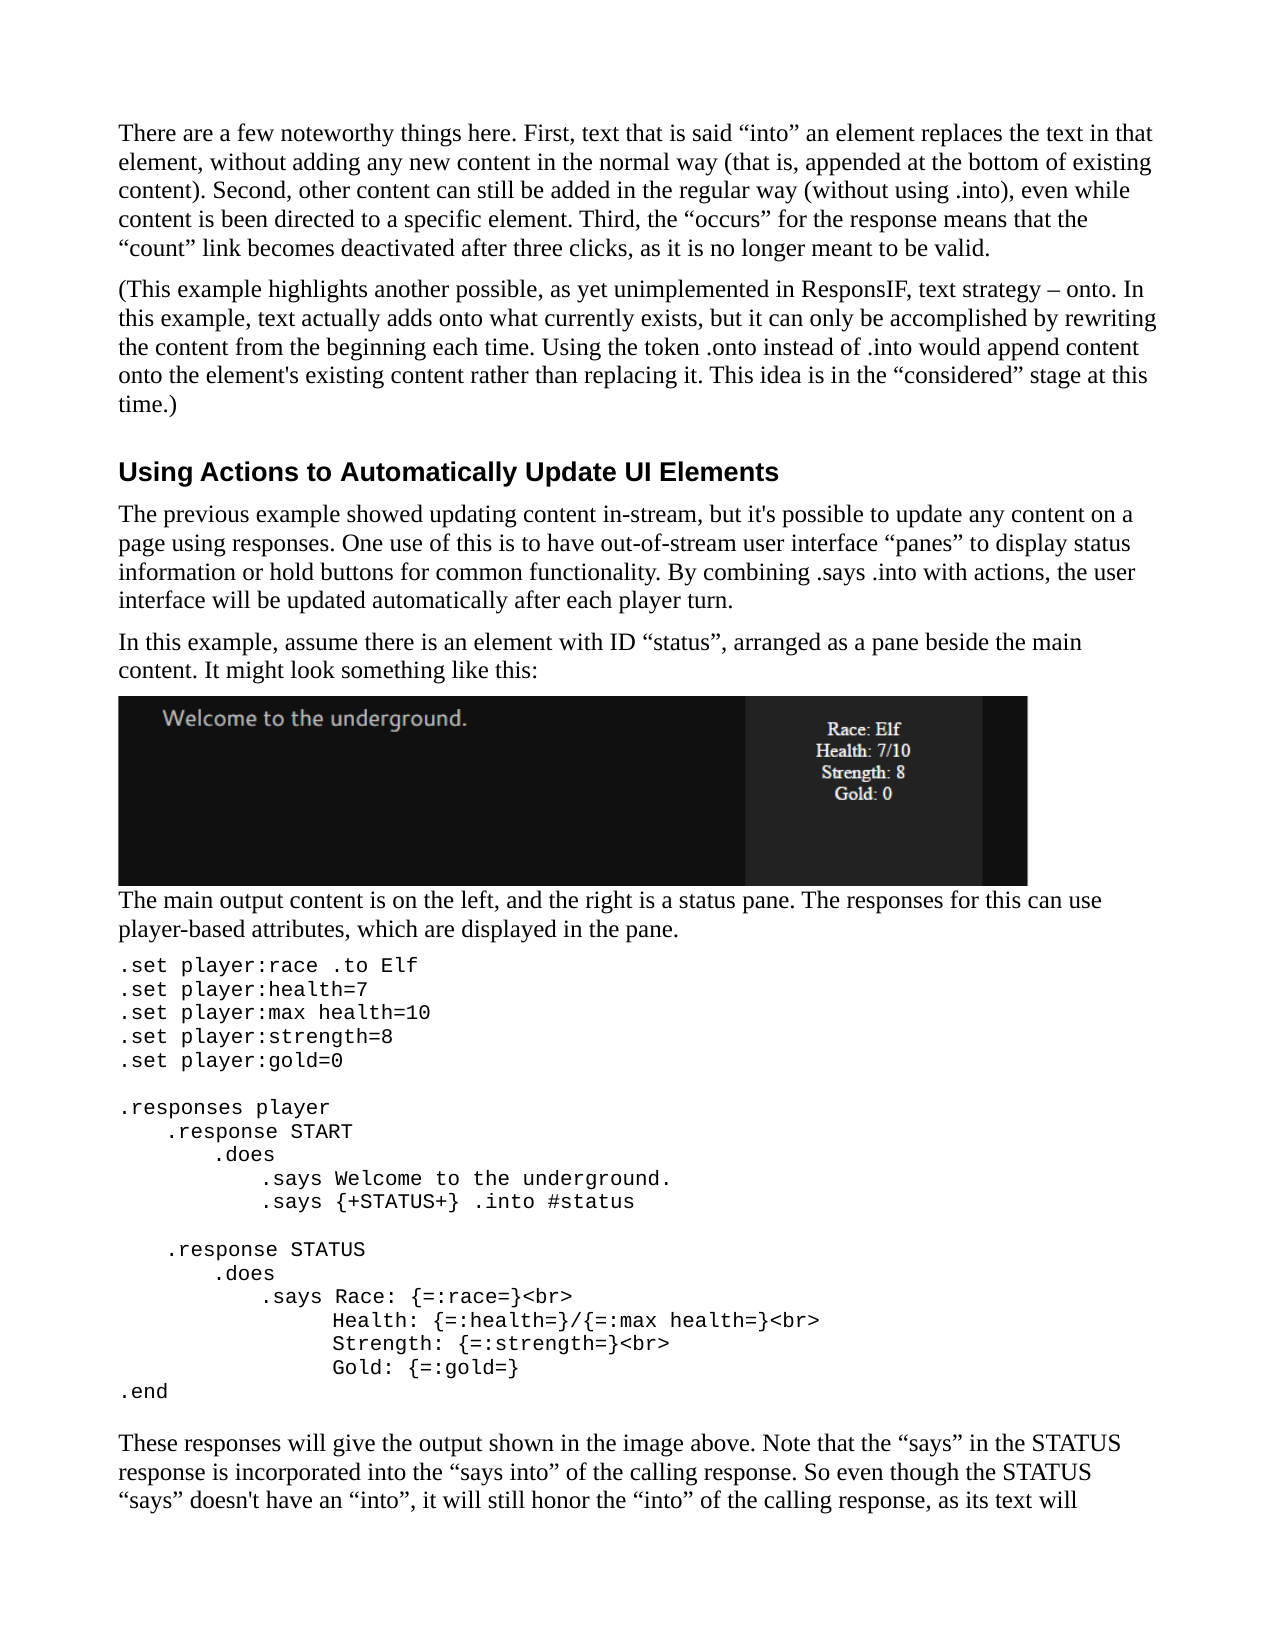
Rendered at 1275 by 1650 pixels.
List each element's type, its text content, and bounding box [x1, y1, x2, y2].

text .does [118, 1262, 1157, 1286]
text .response START [118, 1121, 1157, 1144]
text Strength: {=:strength=}<br> [118, 1333, 1157, 1357]
text The previous example showed updating content in-stream, but it's possible to update any content on a page using responses. One use of this is to have out-of-stream user interface “panes” to display status information or hold buttons for common functionality. By combining .says .into with actions, the user interface will be updated automatically after each player turn. [118, 499, 1157, 614]
text .says Welcome to the underground. [118, 1168, 1157, 1192]
text .end [118, 1381, 1157, 1404]
text .set player:gold=0 [118, 1050, 1157, 1073]
text .set player:strength=8 [118, 1026, 1157, 1050]
text .set player:max health=10 [118, 1002, 1157, 1026]
text There are a few noteworthy things here. First, text that is said “into” an element replaces the text in that element, without adding any new content in the normal way (that is, appended at the bottom of existing content). Second, other content can still be added in the regular way (without using .into), even while content is been directed to a specific element. Third, the “occurs” for the response means that the “count” link becomes deactivated after three clicks, as it is no longer meant to be valid. [118, 118, 1157, 262]
text .says {+STATUS+} .into #status [118, 1192, 1157, 1215]
text .does [118, 1144, 1157, 1168]
text .responses player [118, 1097, 1157, 1121]
text The main output content is on the left, and the right is a status pane. The responses for this can use player-based attributes, which are displayed in the pane. [118, 886, 1157, 943]
text Health: {=:health=}/{=:max health=}<br> [118, 1310, 1157, 1333]
text .says Race: {=:race=}<br> [118, 1286, 1157, 1310]
text These responses will give the output shown in the image above. Note that the “says” in the STATUS response is incorporated into the “says into” of the calling response. So even though the STATUS “says” doesn't have an “into”, it will still honor the “into” of the calling response, as its text will [118, 1428, 1157, 1514]
text .set player:race .to Elf [118, 955, 1157, 979]
text .set player:health=7 [118, 979, 1157, 1002]
text Gold: {=:gold=} [118, 1357, 1157, 1381]
text .response STATUS [118, 1239, 1157, 1262]
picture [118, 696, 1030, 886]
text In this example, assume there is an element with ID “status”, arranged as a pane beside the main content. It might look something like this: [118, 627, 1157, 684]
text (This example highlights another possible, as yet unimplemented in ResponsIF, text strategy – onto. In this example, text actually adds onto what currently exists, but it can only be accomplished by rewriting the content from the beginning each time. Using the token .onto instead of .into would append content onto the element's existing content rather than replacing it. This idea is in the “considered” stage at this time.) [118, 274, 1157, 418]
subtitle Using Actions to Automatically Update UI Elements [118, 456, 1157, 487]
